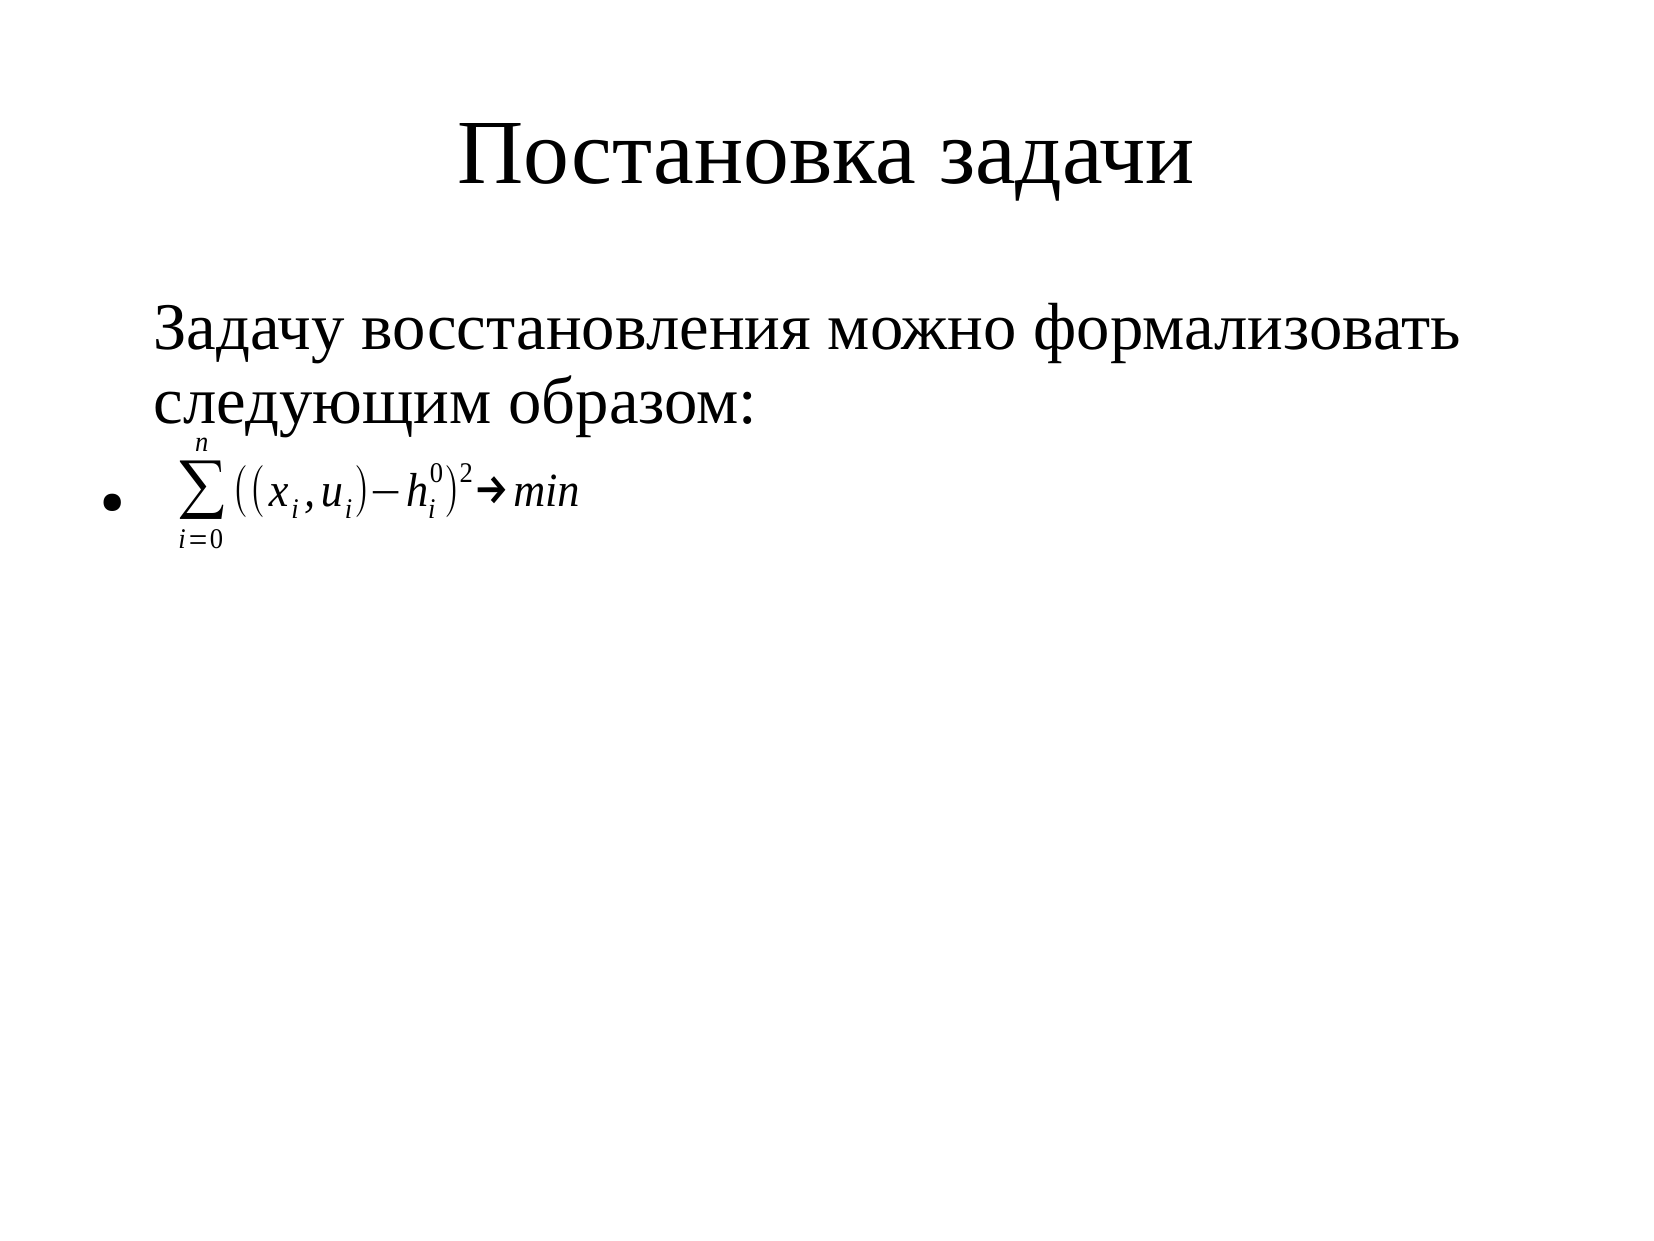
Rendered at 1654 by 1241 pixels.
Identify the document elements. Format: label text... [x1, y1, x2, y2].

list Задачу восстановления можно формализовать следующим образом: [82, 290, 1571, 1010]
title Постановка задачи [82, 49, 1571, 257]
chart [165, 425, 591, 556]
